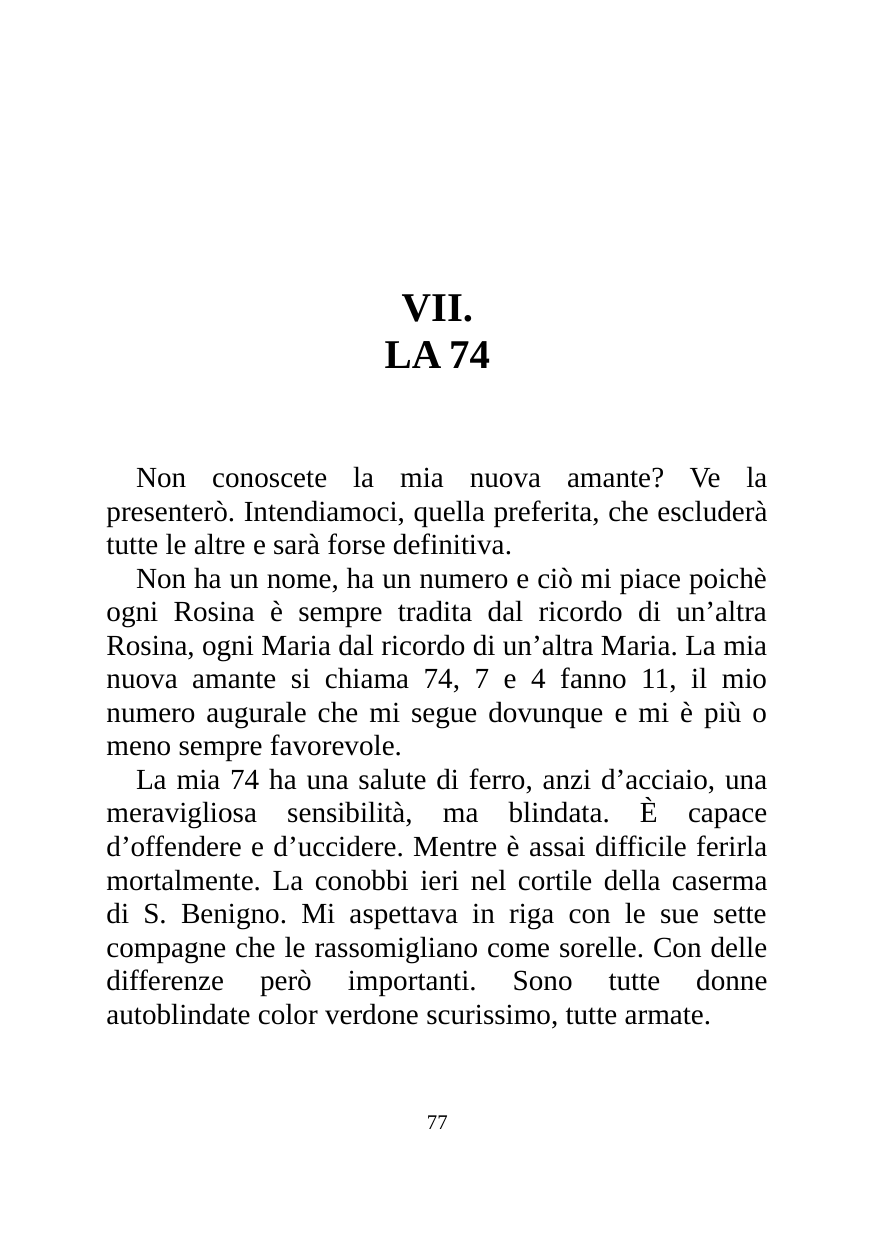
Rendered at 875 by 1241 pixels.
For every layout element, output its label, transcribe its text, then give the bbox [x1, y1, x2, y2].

text Non ha un nome, ha un numero e ciò mi piace poichè ogni Rosina è sempre tradita dal ricordo di un’altra Rosina, ogni Maria dal ricordo di un’altra Maria. La mia nuova amante si chiama 74, 7 e 4 fanno 11, il mio numero augurale che mi segue dovunque e mi è più o meno sempre favorevole. [106, 561, 768, 762]
subtitle VII. LA 74 [106, 283, 768, 377]
text La mia 74 ha una salute di ferro, anzi d’acciaio, una meravigliosa sensibilità, ma blindata. È capace d’offendere e d’uccidere. Mentre è assai difficile ferirla mortalmente. La conobbi ieri nel cortile della caserma di S. Benigno. Mi aspettava in riga con le sue sette compagne che le rassomigliano come sorelle. Con delle differenze però importanti. Sono tutte donne autoblindate color verdone scurissimo, tutte armate. [106, 762, 768, 1030]
text Non conoscete la mia nuova amante? Ve la presenterò. Intendiamoci, quella preferita, che escluderà tutte le altre e sarà forse definitiva. [106, 460, 768, 561]
